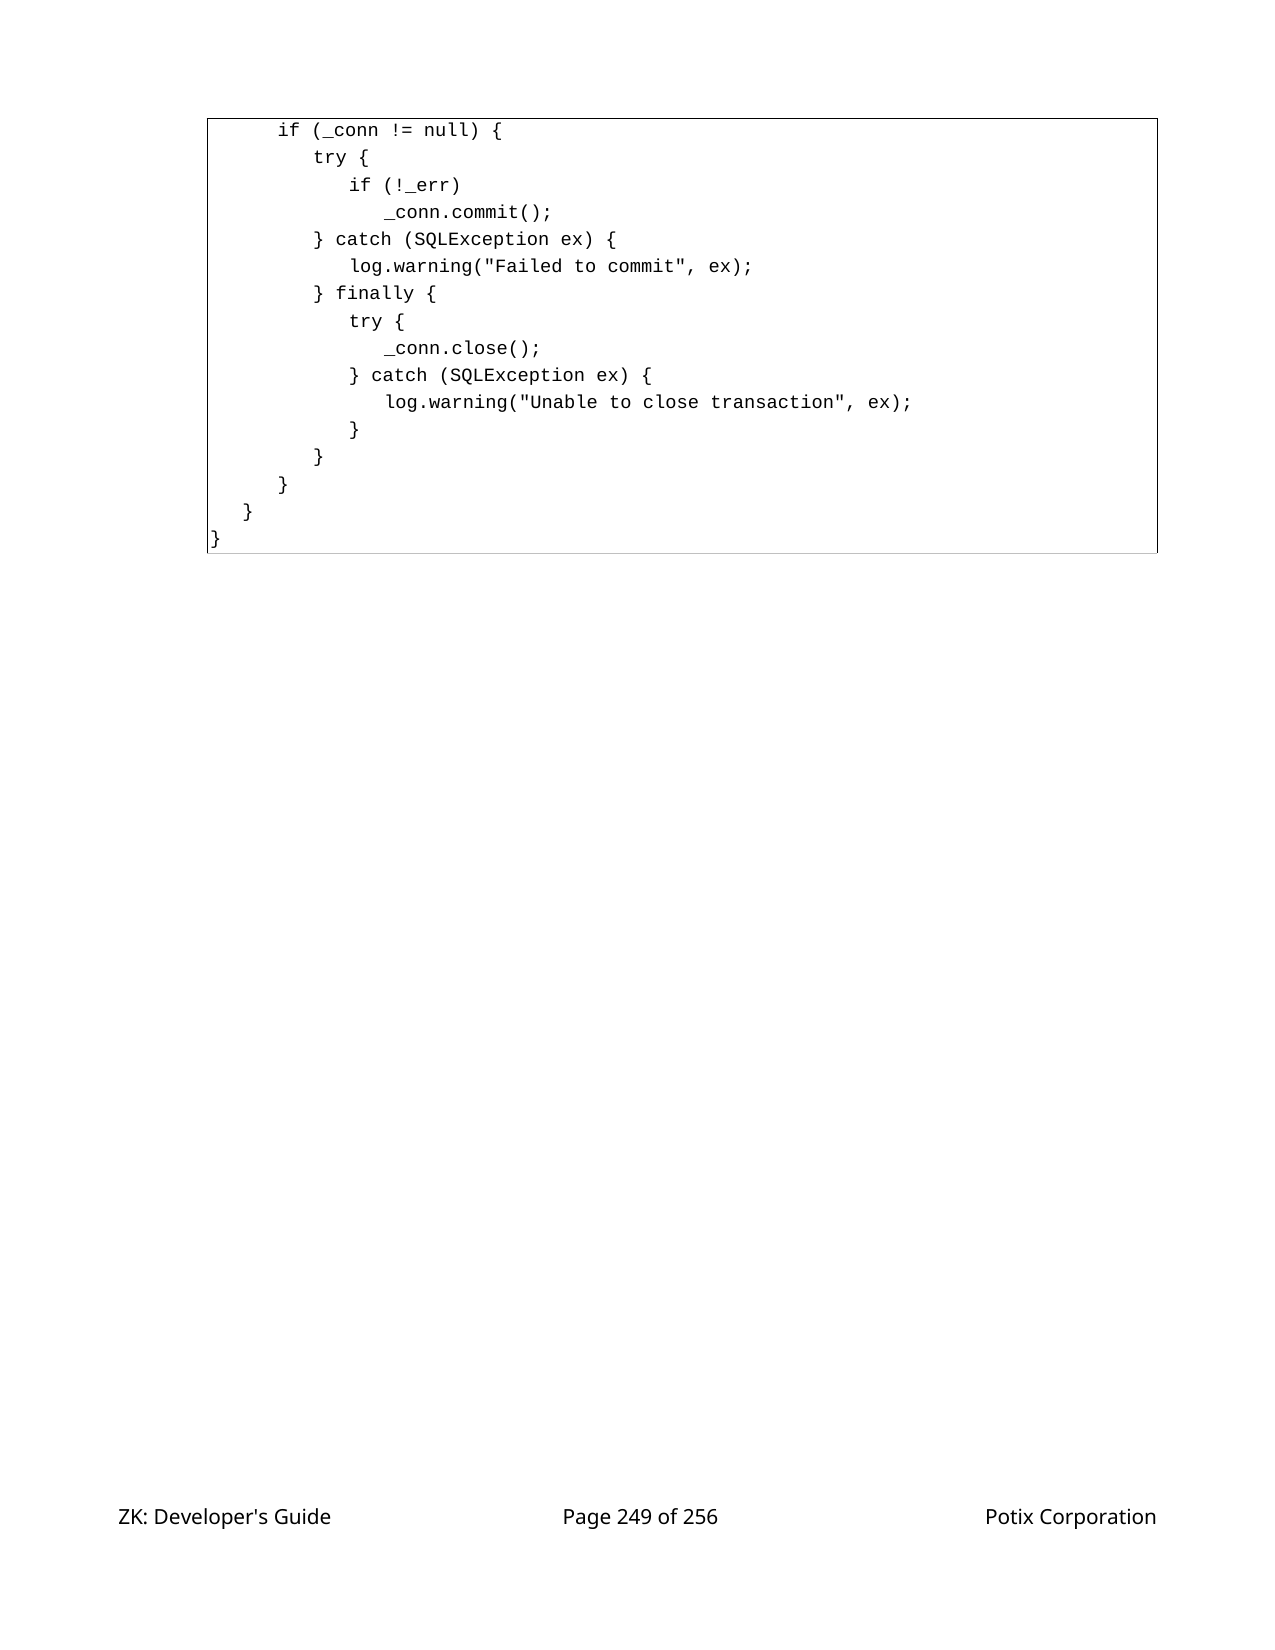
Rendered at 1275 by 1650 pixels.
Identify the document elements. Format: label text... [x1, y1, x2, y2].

text } [208, 472, 1157, 496]
text } [208, 444, 1157, 469]
text if (_conn != null) { [208, 119, 1157, 142]
text } catch (SQLException ex) { [208, 227, 1157, 251]
text log.warning("Failed to commit", ex); [208, 254, 1157, 278]
text try { [208, 308, 1157, 333]
text } [208, 526, 1157, 553]
text log.warning("Unable to close transaction", ex); [208, 390, 1157, 414]
text try { [208, 145, 1157, 169]
text } [208, 499, 1157, 523]
text _conn.commit(); [208, 200, 1157, 224]
text if (!_err) [208, 172, 1157, 197]
text } finally { [208, 281, 1157, 306]
text } catch (SQLException ex) { [208, 363, 1157, 387]
text _conn.close(); [208, 336, 1157, 360]
text } [208, 417, 1157, 441]
